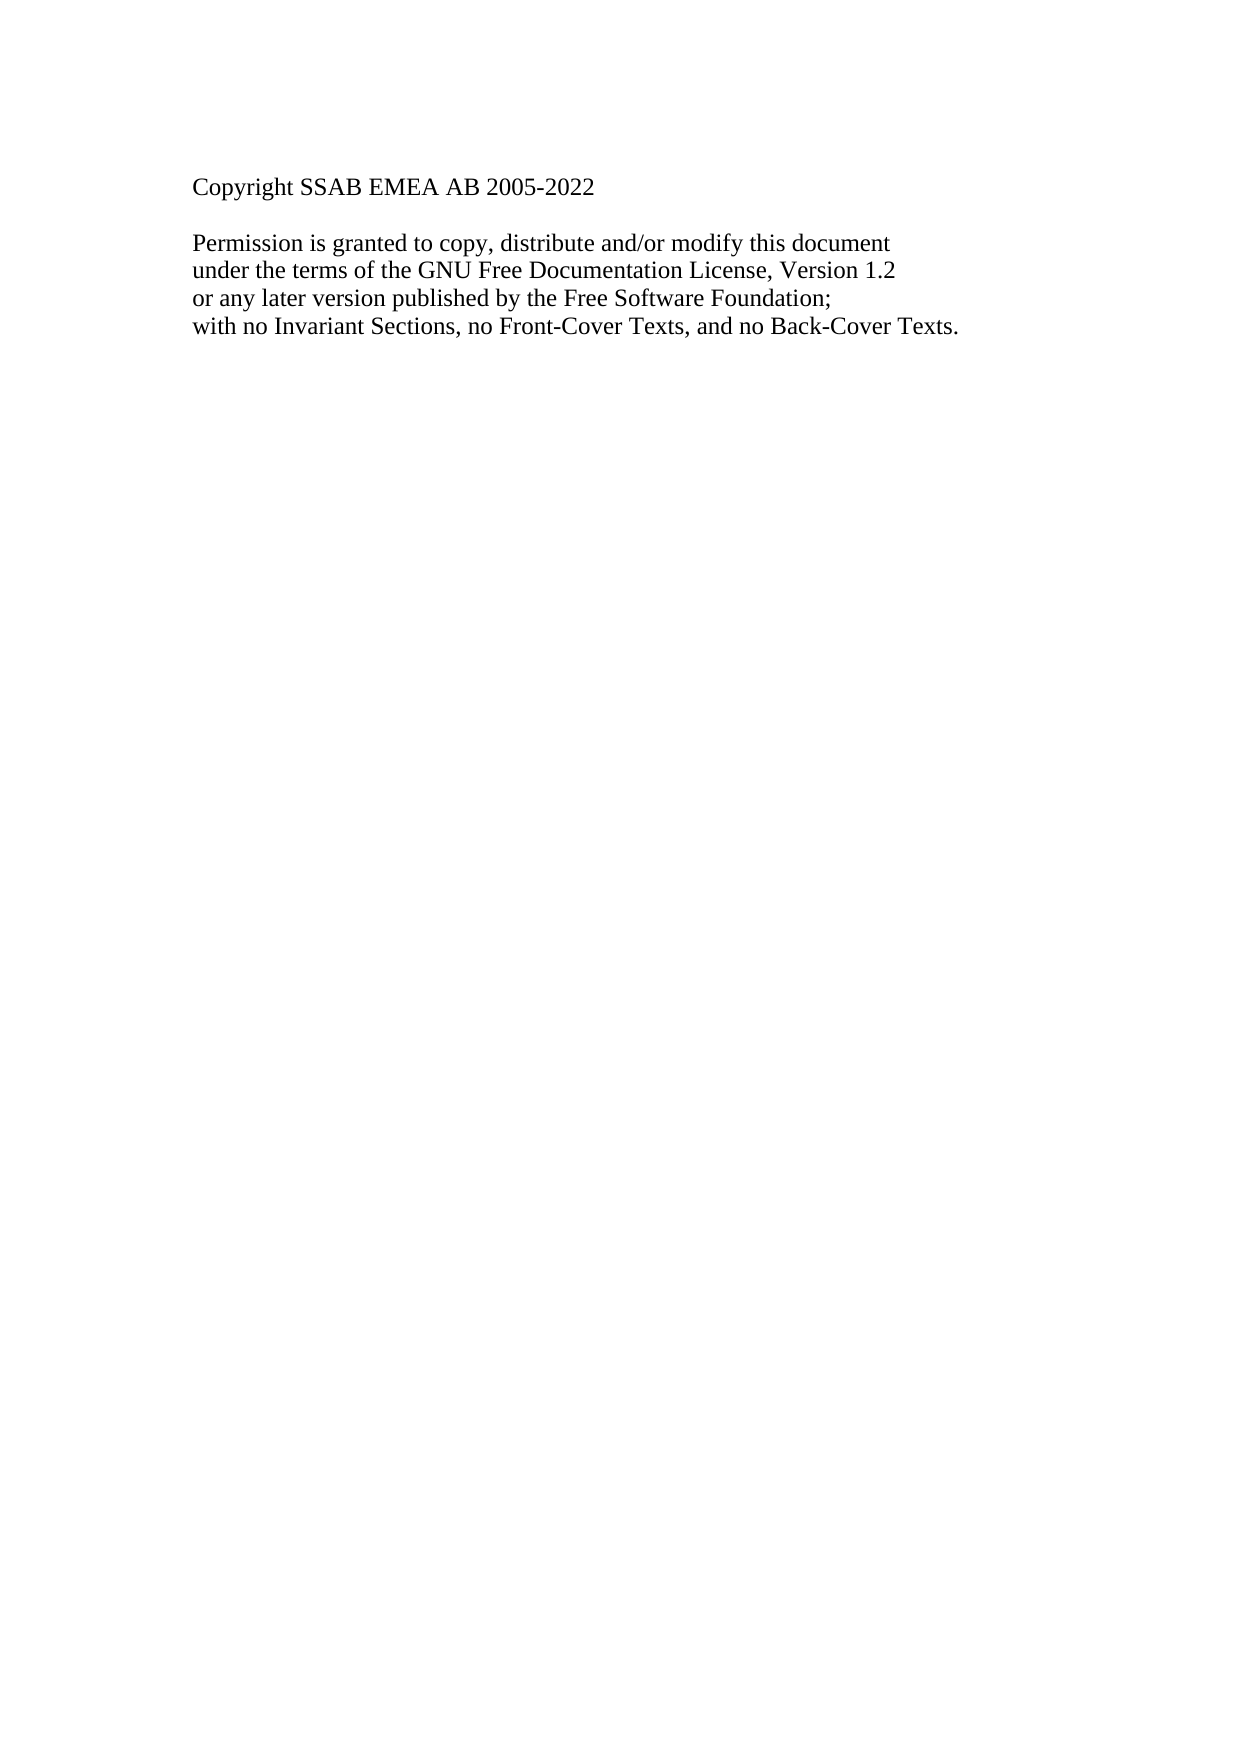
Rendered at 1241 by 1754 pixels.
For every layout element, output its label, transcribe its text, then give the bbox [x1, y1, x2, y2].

text Copyright SSAB EMEA AB 2005-2022 [118, 173, 1122, 201]
text Permission is granted to copy, distribute and/or modify this document [118, 229, 1122, 257]
text under the terms of the GNU Free Documentation License, Version 1.2 [118, 257, 1122, 284]
text with no Invariant Sections, no Front-Cover Texts, and no Back-Cover Texts. [118, 312, 1122, 340]
text or any later version published by the Free Software Foundation; [118, 284, 1122, 312]
